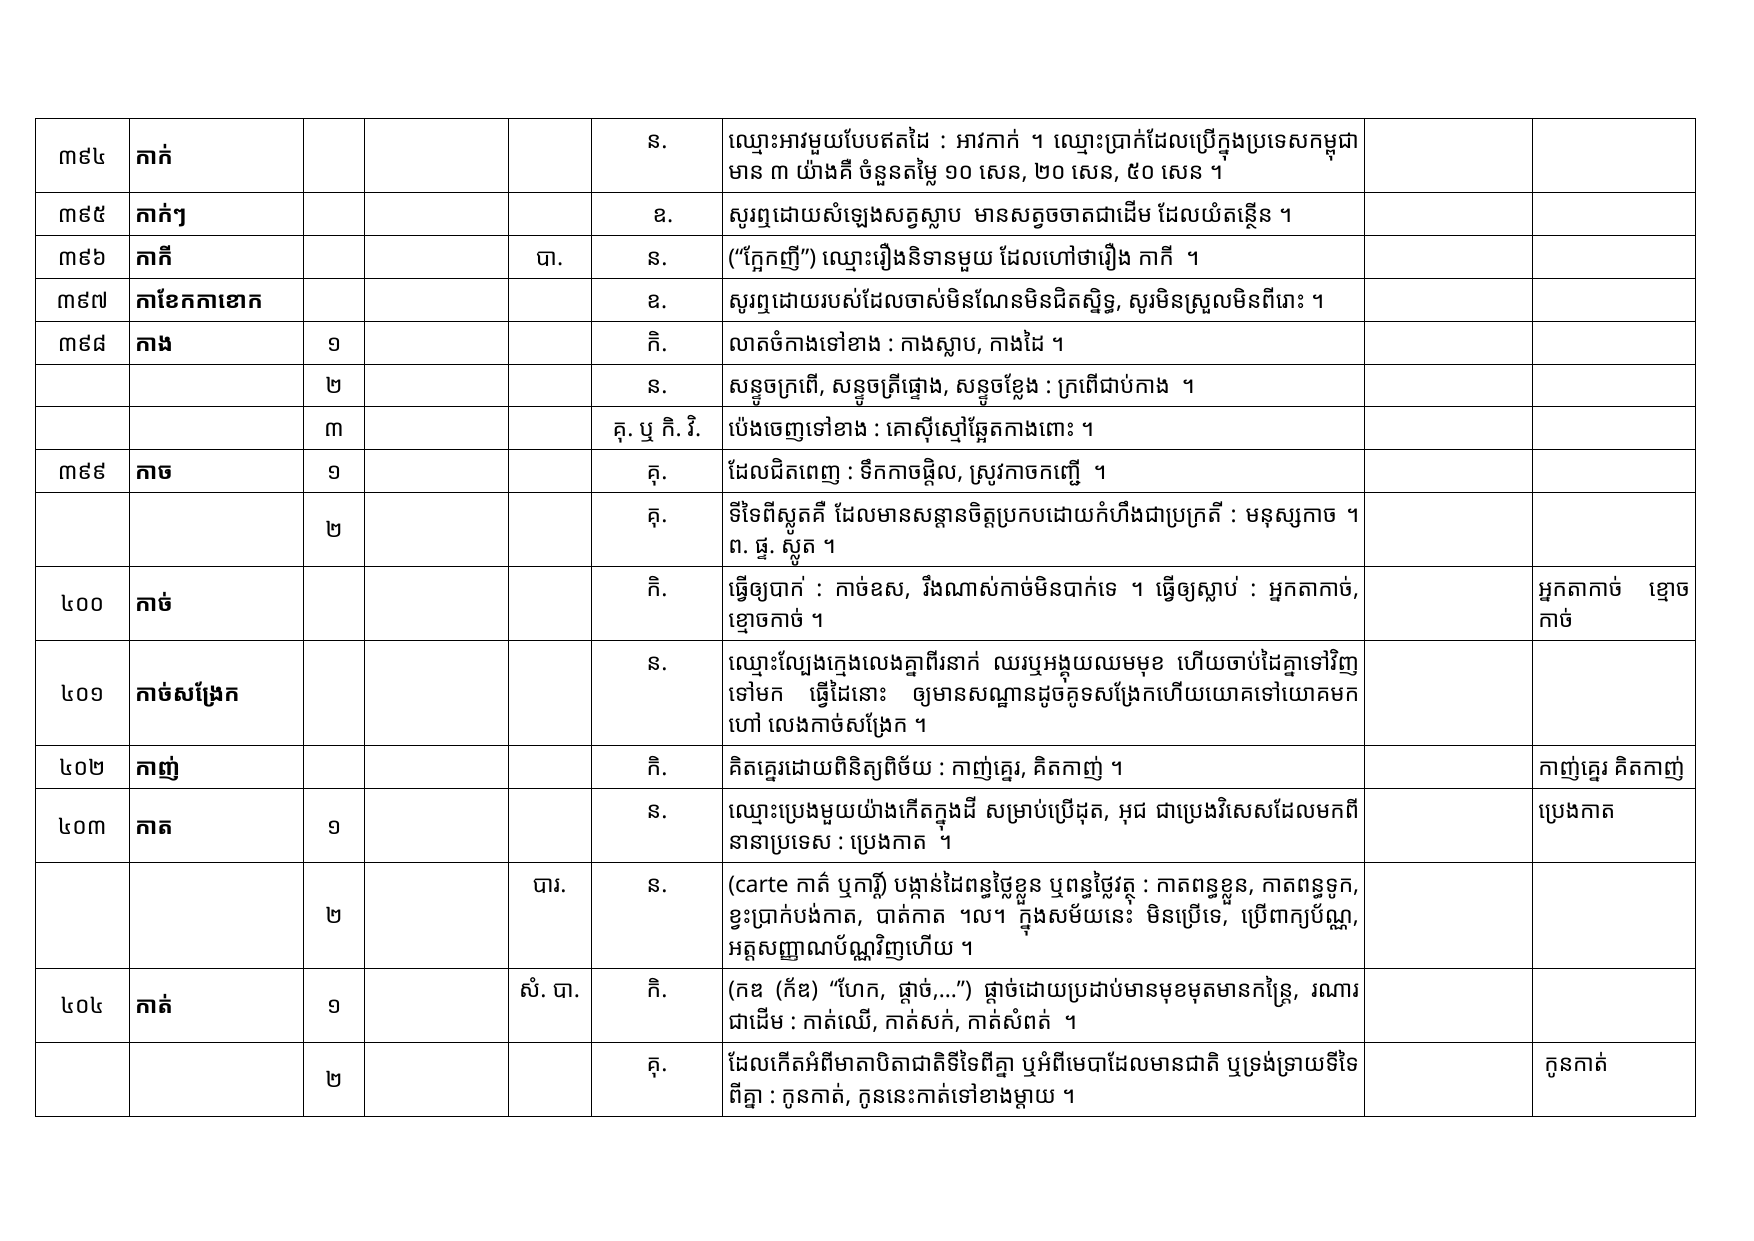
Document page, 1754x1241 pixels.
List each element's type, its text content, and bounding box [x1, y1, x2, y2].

table_cell ធ្វើ​ឲ្យ​បាក់ : កាច់​ឧស, រឹង​ណាស់​កាច់​មិន​បាក់​ទេ ។ ធ្វើ​ឲ្យ​ស្លាប់ : អ្នកតា​កាច់, ខ្មោច​កាច់ ។ [723, 567, 1364, 640]
table_cell ១ [304, 322, 364, 363]
table_cell [365, 450, 508, 492]
table_cell [509, 365, 591, 406]
table_cell កិ. [592, 746, 722, 788]
table_cell [509, 746, 591, 788]
table_cell កាក់ [130, 119, 303, 192]
table_cell សូរ​ឮ​ដោយ​របស់​ដែល​ចាស់​មិន​ណែន​មិន​ជិត​ស្និទ្ធ, សូរ​មិន​ស្រួល​មិន​ពីរោះ ។ [723, 279, 1364, 321]
table_cell [365, 236, 508, 278]
table_cell [1533, 236, 1695, 278]
table_cell ដែល​ជិត​ពេញ : ទឹក​កាច​ផ្តិល, ស្រូវ​កាច​កញ្ជើ ។ [723, 450, 1364, 492]
table_cell កាត់ [130, 969, 303, 1042]
table_cell [1533, 119, 1695, 192]
table_cell គុ. [592, 1043, 722, 1116]
table_cell [365, 365, 508, 406]
table_cell [1365, 236, 1532, 278]
table_cell [1365, 407, 1532, 449]
table_cell [365, 789, 508, 862]
table_cell ៣៩៨ [36, 322, 129, 363]
table_cell ១ [304, 450, 364, 492]
table_cell ៣៩៦ [36, 236, 129, 278]
table_cell [1365, 969, 1532, 1042]
table_cell កិ. [592, 969, 722, 1042]
table_cell កិ. [592, 567, 722, 640]
table_cell [1365, 789, 1532, 862]
table_cell ន. [592, 365, 722, 406]
table_cell ន. [592, 863, 722, 967]
table_cell [1533, 641, 1695, 745]
table_cell [36, 407, 129, 449]
table_cell [509, 279, 591, 321]
table_cell [1533, 493, 1695, 566]
table_cell ២ [304, 365, 364, 406]
table_cell ប្រេង​កាត [1533, 789, 1695, 862]
table_cell [365, 279, 508, 321]
table_cell [130, 493, 303, 566]
table_cell [1365, 863, 1532, 967]
table_cell [304, 279, 364, 321]
table_cell [1365, 1043, 1532, 1116]
table_cell ១ [304, 969, 364, 1042]
table_cell កូនកាត់​ [1533, 1043, 1695, 1116]
table_cell គុ. [592, 493, 722, 566]
table_cell [509, 641, 591, 745]
table_cell [365, 746, 508, 788]
table_cell ន. [592, 789, 722, 862]
table_cell [509, 450, 591, 492]
table_cell ៤០២ [36, 746, 129, 788]
table_cell កាច [130, 450, 303, 492]
table_cell គុ. [592, 450, 722, 492]
table_cell [1365, 193, 1532, 235]
table_cell កាច់ [130, 567, 303, 640]
table_cell ៣៩៧ [36, 279, 129, 321]
table_cell [36, 493, 129, 566]
table_cell [365, 407, 508, 449]
table_cell ទីទៃ​ពី​ស្លូត​គឺ ដែល​មាន​សន្តាន​ចិត្ត​ប្រកប​ដោយ​កំហឹង​ជា​ប្រក្រតី : មនុស្ស​កាច ។ ព. ផ្ទ. ស្លូត ។ [723, 493, 1364, 566]
table_cell សំ. បា. [509, 969, 591, 1042]
table_cell ឧ. [592, 193, 722, 235]
table_cell កាង [130, 322, 303, 363]
table_cell ឈ្មោះ​ល្បែង​ក្មេង​លេង​គ្នា​ពីរ​នាក់ ឈរ​ឬ​អង្គុយ​ឈម​មុខ ហើយ​ចាប់​ដៃ​គ្នា​ទៅ​វិញ​ទៅ​មក ធ្វើ​ដៃ​នោះ ឲ្យ​មាន​សណ្ឋាន​ដូច​គូទ​សង្រែក​ហើយ​យោគ​ទៅ​យោគ​មក ហៅ លេង​កាច់​សង្រែក ។ [723, 641, 1364, 745]
table_cell ដែល​កើត​អំពី​មាតា​បិតា​ជាតិ​ទីទៃ​ពី​គ្នា ឬ​អំពី​មេបា​ដែល​មាន​ជាតិ ឬ​ទ្រង់ទ្រាយ​ទីទៃ​ពី​គ្នា : កូន​កាត់, កូន​នេះ​កាត់​ទៅ​ខាង​ម្តាយ ។ [723, 1043, 1364, 1116]
table_cell ឈ្មោះ​ប្រេង​មួយ​យ៉ាង​កើត​ក្នុង​ដី សម្រាប់​ប្រើ​ដុត, អុជ ជា​ប្រេង​វិសេស​ដែល​មក​ពី​នានា​ប្រទេស : ប្រេង​កាត ។ [723, 789, 1364, 862]
table_cell [365, 969, 508, 1042]
table_cell [509, 322, 591, 363]
table_cell គិត​គ្នេរ​ដោយ​ពិនិត្យ​ពិច័យ : កាញ់​គ្នេរ, គិត​កាញ់ ។ [723, 746, 1364, 788]
table_cell ន. [592, 236, 722, 278]
table_cell [509, 407, 591, 449]
table_cell [130, 863, 303, 967]
table_cell (កឌ (ក័ឌ) “ហែក, ផ្តាច់,...”) ផ្តាច់​ដោយ​ប្រដាប់​មាន​មុខ​មុត​មាន​កន្ត្រៃ, រណារ​ជាដើម : កាត់​ឈើ, កាត់​សក់, កាត់​សំពត់ ។ [723, 969, 1364, 1042]
table_cell [1533, 407, 1695, 449]
table_cell (“ក្អែក​ញី”) ឈ្មោះ​រឿង​និទាន​មួយ ដែល​ហៅ​ថា​រឿង កាកី ។ [723, 236, 1364, 278]
table_cell [1365, 365, 1532, 406]
table_cell កាញ់​គ្នេរ គិត​កាញ់ [1533, 746, 1695, 788]
table_cell [1365, 279, 1532, 321]
table_cell គុ. ឬ កិ. វិ. [592, 407, 722, 449]
table_cell [365, 119, 508, 192]
table_cell ៣៩៩ [36, 450, 129, 492]
table_cell លាត​ចំកាង​ទៅ​ខាង : កាង​ស្លាប, កាង​ដៃ ។ [723, 322, 1364, 363]
table_cell [130, 1043, 303, 1116]
table_cell [1533, 279, 1695, 321]
table_cell សូរ​ឮ​ដោយ​សំឡេង​សត្វ​ស្លាប មាន​សត្វ​ចចាត​ជាដើម ដែល​យំ​តន្ថើន ។ [723, 193, 1364, 235]
table_cell [1365, 641, 1532, 745]
table_cell [36, 1043, 129, 1116]
table_cell [1365, 567, 1532, 640]
table_cell ១ [304, 789, 364, 862]
table_cell [1365, 450, 1532, 492]
table_cell ន. [592, 641, 722, 745]
table_cell ២ [304, 493, 364, 566]
table_cell [304, 119, 364, 192]
table_cell កាខែកកាខោក [130, 279, 303, 321]
table_cell ឧ. [592, 279, 722, 321]
table_cell [1365, 746, 1532, 788]
table_cell ៤០០ [36, 567, 129, 640]
table_cell ឈ្មោះ​អាវ​មួយ​បែប​ឥត​ដៃ : អាវ​កាក់ ។ ឈ្មោះ​ប្រាក់​ដែល​ប្រើ​ក្នុង​ប្រទេស​កម្ពុជា​មាន ៣ យ៉ាង​គឺ ចំនួន​តម្លៃ ១០ សេន, ២០ សេន, ៥០ សេន ។ [723, 119, 1364, 192]
table_cell [1533, 193, 1695, 235]
table_cell [509, 789, 591, 862]
table_cell [365, 863, 508, 967]
table_cell [365, 322, 508, 363]
table_cell [304, 193, 364, 235]
table_cell [1365, 493, 1532, 566]
table_cell [509, 1043, 591, 1116]
table_cell កាញ់ [130, 746, 303, 788]
table_cell សន្ទូច​ក្រពើ, សន្ទូច​ត្រី​ផ្ទោង, សន្ទូច​ខ្លែង : ក្រពើ​ជាប់​កាង ។ [723, 365, 1364, 406]
table_cell កាច់​សង្រែក [130, 641, 303, 745]
table_cell កាកី [130, 236, 303, 278]
table_cell ៣ [304, 407, 364, 449]
table_cell [365, 493, 508, 566]
table_cell [36, 365, 129, 406]
table_cell កាក់​ៗ [130, 193, 303, 235]
table_cell [1365, 119, 1532, 192]
table_cell ៤០១ [36, 641, 129, 745]
table_cell [1533, 450, 1695, 492]
table_cell [1533, 863, 1695, 967]
table_cell [304, 567, 364, 640]
table_cell [1533, 322, 1695, 363]
table_cell [509, 493, 591, 566]
table_cell [509, 119, 591, 192]
table_cell [304, 236, 364, 278]
table_cell កិ. [592, 322, 722, 363]
table_cell ២ [304, 863, 364, 967]
table_cell [304, 641, 364, 745]
table_cell ន. [592, 119, 722, 192]
table_cell បារ. [509, 863, 591, 967]
table_cell កាត [130, 789, 303, 862]
table_cell [130, 407, 303, 449]
table_cell ៣៩៤ [36, 119, 129, 192]
table_cell [1533, 969, 1695, 1042]
table_cell ៤០៣ [36, 789, 129, 862]
table_cell បា. [509, 236, 591, 278]
table_cell [304, 746, 364, 788]
table_cell [365, 567, 508, 640]
table_cell [365, 641, 508, 745]
table_cell [509, 567, 591, 640]
table_cell [1365, 322, 1532, 363]
table_cell [365, 1043, 508, 1116]
table_cell ២ [304, 1043, 364, 1116]
table_cell ៤០៤ [36, 969, 129, 1042]
table_cell អ្នកតា​កាច់​ ខ្មោច​កាច់ [1533, 567, 1695, 640]
table_cell ៣៩៥ [36, 193, 129, 235]
table_cell ប៉េង​ចេញ​ទៅ​ខាង : គោ​ស៊ី​ស្មៅ​ឆ្អែត​កាង​ពោះ ។ [723, 407, 1364, 449]
table_cell [36, 863, 129, 967]
table_cell [509, 193, 591, 235]
table_cell (carte កាត៌ ឬ​ការ្តិ៍) បង្កាន់​ដៃ​ពន្ធ​ថ្លៃ​ខ្លួន ឬ​ពន្ធ​ថ្លៃ​វត្ថុ : កាត​ពន្ធ​ខ្លួន, កាត​ពន្ធ​ទូក, ខ្វះ​ប្រាក់​បង់​កាត, បាត់​កាត ។ល។ ក្នុង​សម័យ​នេះ មិន​ប្រើ​ទេ, ប្រើ​ពាក្យ​ប័ណ្ណ, អត្តសញ្ញាណប័ណ្ណ​វិញ​ហើយ ។ [723, 863, 1364, 967]
table_cell [130, 365, 303, 406]
table_cell [1533, 365, 1695, 406]
table_cell [365, 193, 508, 235]
